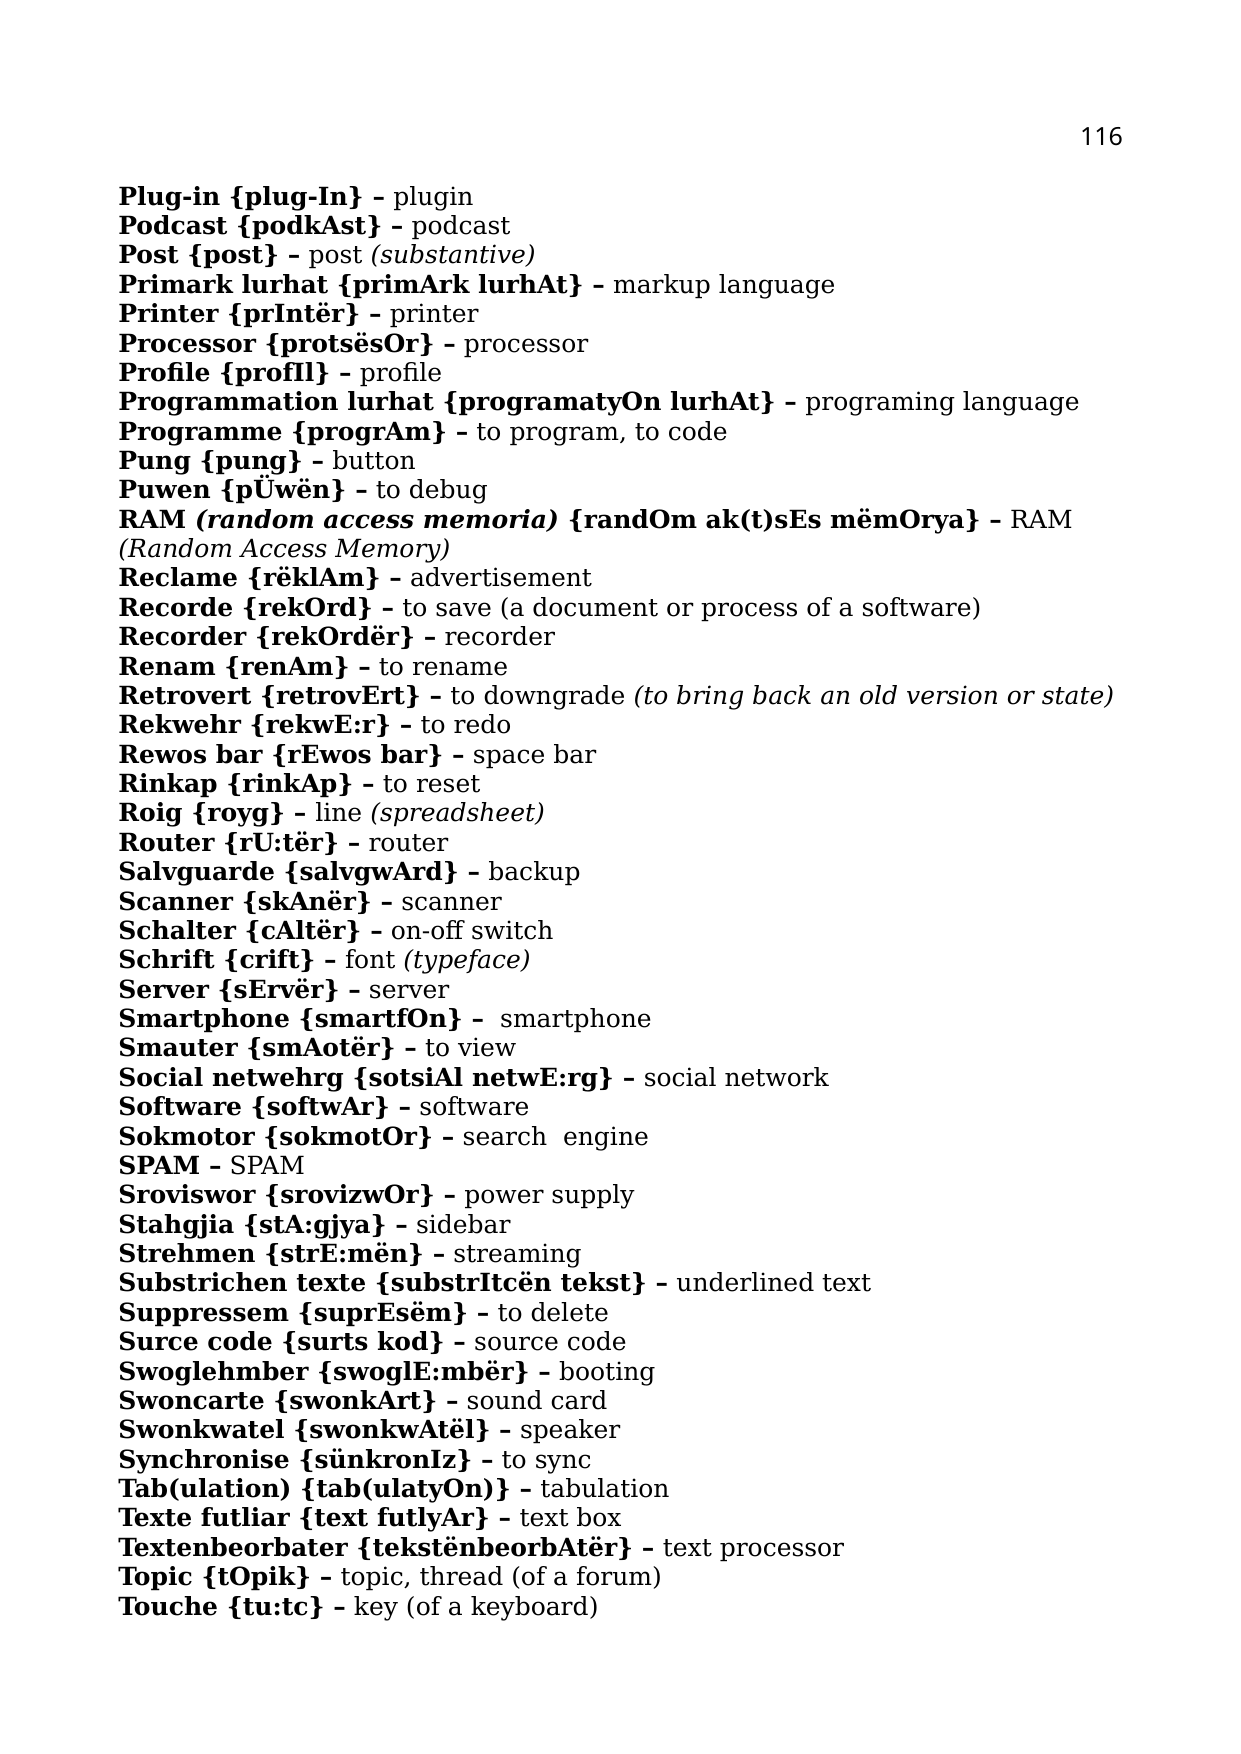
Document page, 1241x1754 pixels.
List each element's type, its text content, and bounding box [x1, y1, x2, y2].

text Smauter {smAotër} – to view [118, 1033, 1123, 1063]
text Podcast {podkAst} – podcast [118, 211, 1123, 240]
text Recorde {rekOrd} – to save (a document or process of a software) [118, 593, 1123, 622]
text Surce code {surts kod} – source code [118, 1327, 1123, 1356]
text Schalter {cAltër} – on-off switch [118, 916, 1123, 945]
text Puwen {pÜwën} – to debug [118, 475, 1123, 505]
text Pung {pung} – button [118, 446, 1123, 475]
text Sokmotor {sokmotOr} – search engine [118, 1121, 1123, 1151]
text Schrift {crift} – font (typeface) [118, 945, 1123, 974]
text Texte futliar {text futlyAr} – text box [118, 1503, 1123, 1533]
text Salvguarde {salvgwArd} – backup [118, 857, 1123, 886]
text Programme {progrAm} – to program, to code [118, 417, 1123, 446]
text Social netwehrg {sotsiAl netwE:rg} – social network [118, 1063, 1123, 1092]
text Router {rU:tër} – router [118, 828, 1123, 857]
text Substrichen texte {substrItcën tekst} – underlined text [118, 1268, 1123, 1298]
text Tab(ulation) {tab(ulatyOn)} – tabulation [118, 1474, 1123, 1503]
text Swoglehmber {swoglE:mbër} – booting [118, 1356, 1123, 1386]
text Primark lurhat {primArk lurhAt} – markup language [118, 270, 1123, 299]
text Synchronise {sünkronIz} – to sync [118, 1444, 1123, 1474]
text Post {post} – post (substantive) [118, 240, 1123, 270]
text Suppressem {suprEsëm} – to delete [118, 1298, 1123, 1327]
text Scanner {skAnër} – scanner [118, 886, 1123, 916]
text Recorder {rekOrdër} – recorder [118, 622, 1123, 651]
text Smartphone {smartfOn} – smartphone [118, 1004, 1123, 1033]
text Strehmen {strE:mën} – streaming [118, 1239, 1123, 1268]
text Swoncarte {swonkArt} – sound card [118, 1386, 1123, 1415]
text Plug-in {plug-In} – plugin [118, 182, 1123, 211]
text Rekwehr {rekwE:r} – to redo [118, 710, 1123, 739]
text Textenbeorbater {tekstënbeorbAtër} – text processor [118, 1533, 1123, 1562]
text Reclame {rëklAm} – advertisement [118, 563, 1123, 593]
text Renam {renAm} – to rename [118, 651, 1123, 681]
text Retrovert {retrovErt} – to downgrade (to bring back an old version or state) [118, 681, 1123, 710]
text Roig {royg} – line (spreadsheet) [118, 798, 1123, 828]
text Rinkap {rinkAp} – to reset [118, 769, 1123, 798]
text Server {sErvër} – server [118, 974, 1123, 1004]
text Processor {protsësOr} – processor [118, 328, 1123, 358]
text Printer {prIntër} – printer [118, 299, 1123, 328]
text Swonkwatel {swonkwAtël} – speaker [118, 1415, 1123, 1444]
text Rewos bar {rEwos bar} – space bar [118, 739, 1123, 769]
text Stahgjia {stA:gjya} – sidebar [118, 1209, 1123, 1239]
text SPAM – SPAM [118, 1151, 1123, 1180]
text Topic {tOpik} – topic, thread (of a forum) [118, 1562, 1123, 1591]
text Programmation lurhat {programatyOn lurhAt} – programing language [118, 387, 1123, 417]
text Software {softwAr} – software [118, 1092, 1123, 1121]
text Touche {tu:tc} – key (of a keyboard) [118, 1591, 1123, 1621]
text Profile {profIl} – profile [118, 358, 1123, 387]
text Sroviswor {srovizwOr} – power supply [118, 1180, 1123, 1209]
text RAM (random access memoria) {randOm ak(t)sEs mëmOrya} – RAM (Random Access Memory) [118, 505, 1123, 563]
